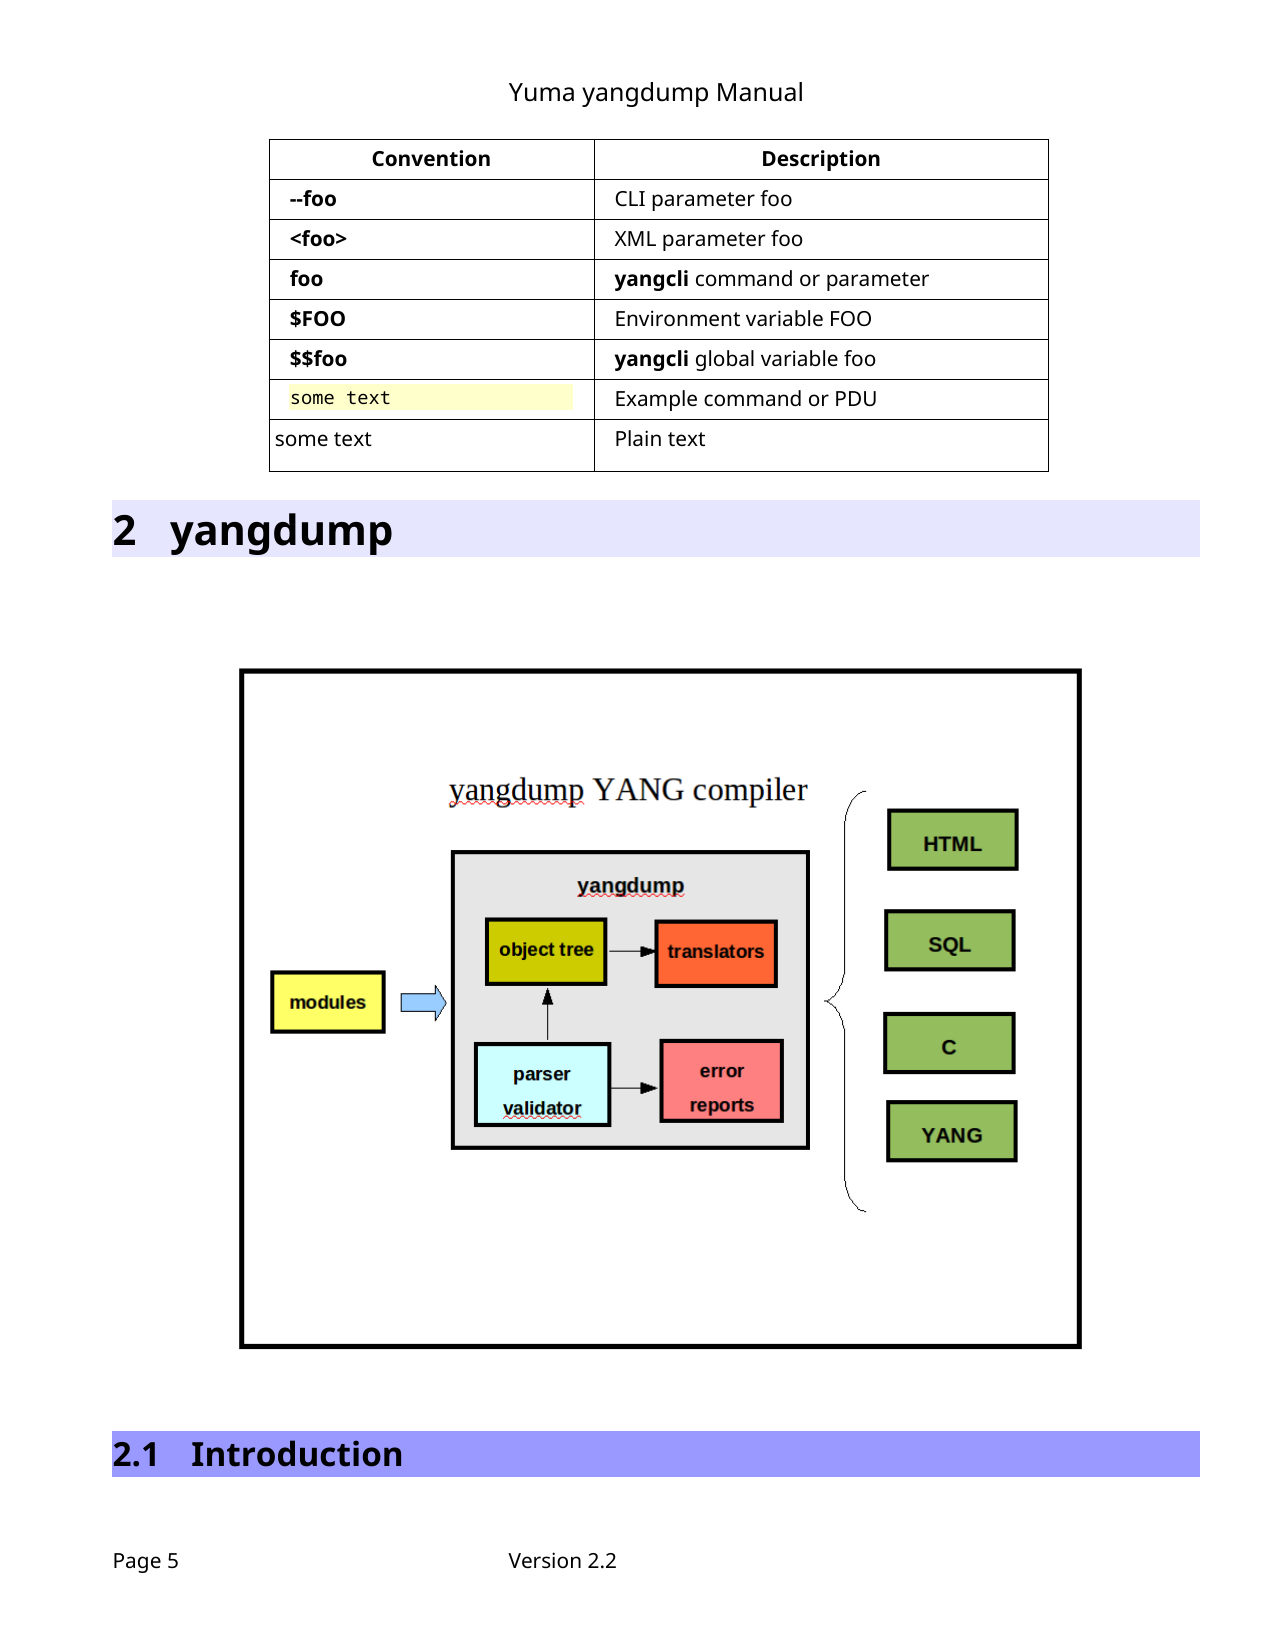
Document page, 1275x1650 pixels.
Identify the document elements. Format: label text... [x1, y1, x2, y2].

table_cell Plain text [595, 420, 1048, 471]
table_cell CLI parameter foo [595, 180, 1048, 218]
table_cell $$foo [270, 340, 594, 378]
table_cell --foo [270, 180, 594, 218]
table_cell some text [270, 420, 594, 471]
table_cell XML parameter foo [595, 220, 1048, 258]
table_cell $FOO [270, 300, 594, 338]
table_header Convention [270, 140, 594, 178]
table_cell Example command or PDU [595, 380, 1048, 418]
subtitle yangdump [112, 500, 1200, 557]
table_cell foo [270, 260, 594, 298]
table_cell some text [270, 380, 594, 418]
table_cell yangcli command or parameter [595, 260, 1048, 298]
subtitle Introduction [112, 1431, 1200, 1477]
table_cell yangcli global variable foo [595, 340, 1048, 378]
picture [175, 627, 1138, 1374]
table_header Description [595, 140, 1048, 178]
table_cell Environment variable FOO [595, 300, 1048, 338]
table_cell <foo> [270, 220, 594, 258]
